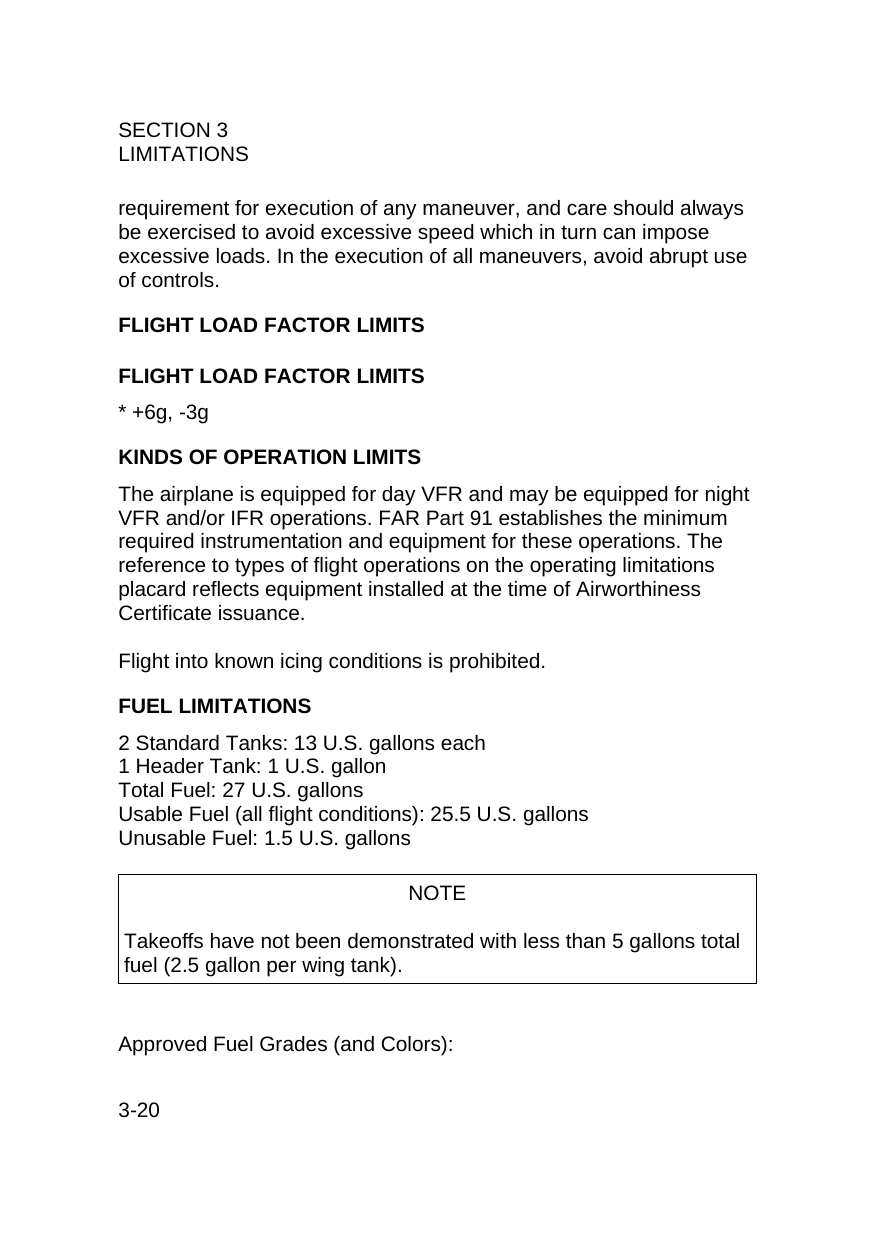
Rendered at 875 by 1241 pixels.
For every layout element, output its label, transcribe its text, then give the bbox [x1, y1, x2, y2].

text Approved Fuel Grades (and Colors): [118, 1031, 756, 1055]
text Total Fuel: 27 U.S. gallons [118, 778, 756, 802]
table_header NOTE Takeoffs have not been demonstrated with less than 5 gallons total fuel (2.5 gallon per wing tank). [119, 875, 756, 982]
subtitle FLIGHT LOAD FACTOR LIMITS [118, 364, 756, 388]
subtitle FUEL LIMITATIONS [118, 694, 756, 718]
text Usable Fuel (all flight conditions): 25.5 U.S. gallons [118, 802, 756, 826]
text reference to types of flight operations on the operating limitations placard reflects equipment installed at the time of Airworthiness Certificate issuance. [118, 553, 756, 625]
text The airplane is equipped for day VFR and may be equipped for night VFR and/or IFR operations. FAR Part 91 establishes the minimum required instrumentation and equipment for these operations. The [118, 481, 756, 553]
text Flight into known icing conditions is prohibited. [118, 649, 756, 673]
text requirement for execution of any maneuver, and care should always be exercised to avoid excessive speed which in turn can impose excessive loads. In the execution of all maneuvers, avoid abrupt use of controls. [118, 196, 756, 292]
text 2 Standard Tanks: 13 U.S. gallons each [118, 730, 756, 754]
text 1 Header Tank: 1 U.S. gallon [118, 754, 756, 778]
subtitle FLIGHT LOAD FACTOR LIMITS [118, 313, 756, 337]
text * +6g, -3g [118, 400, 756, 424]
subtitle KINDS OF OPERATION LIMITS [118, 445, 756, 469]
text Unusable Fuel: 1.5 U.S. gallons [118, 826, 756, 850]
